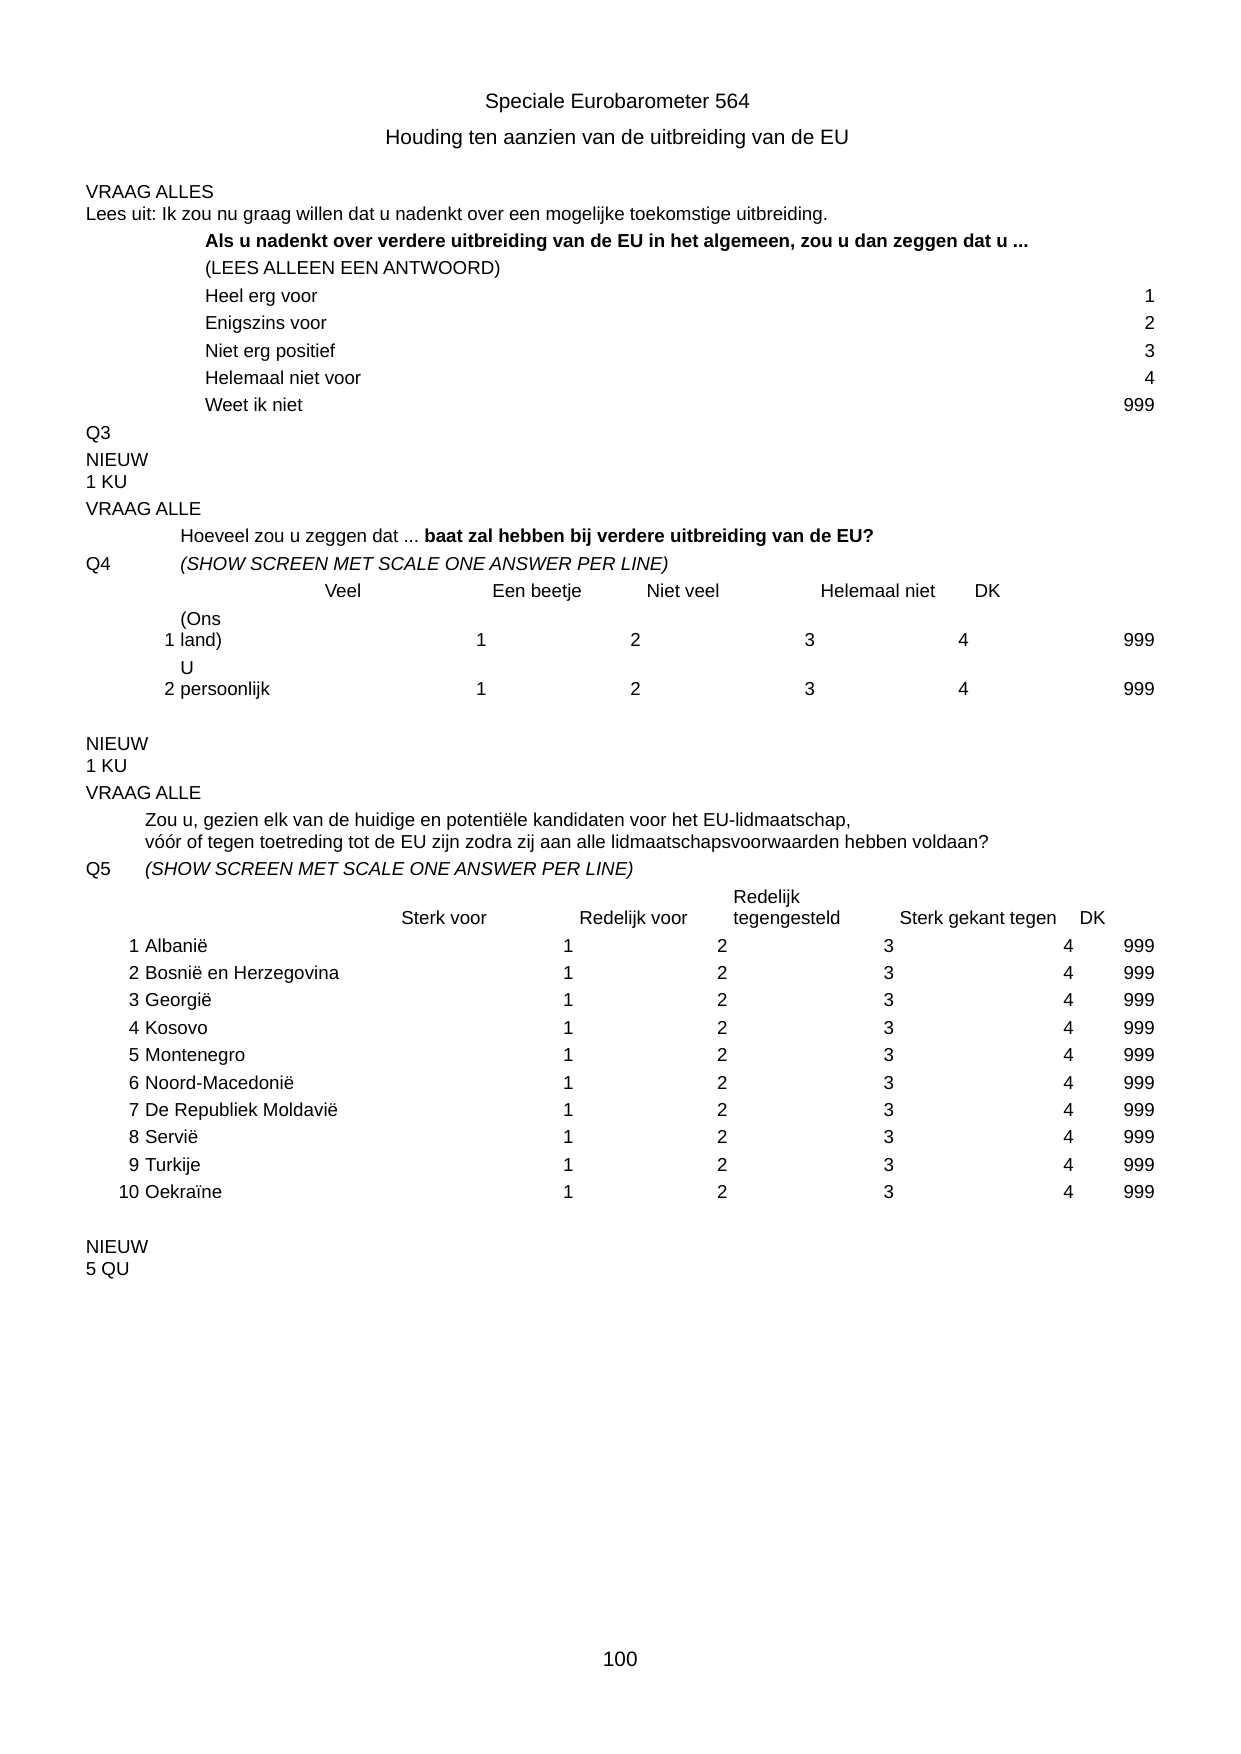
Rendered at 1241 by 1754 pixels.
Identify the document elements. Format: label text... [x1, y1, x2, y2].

table_cell [1076, 495, 1157, 522]
table_cell 3 [730, 959, 896, 986]
table_cell 999 [971, 605, 1157, 653]
table_cell Oekraïne [142, 1178, 398, 1206]
table_cell Noord-Macedonië [142, 1069, 398, 1096]
table_cell 4 [896, 986, 1076, 1014]
table_cell 2 [83, 654, 177, 702]
table_cell 6 [83, 1069, 142, 1096]
table_cell 5 [83, 1041, 142, 1068]
table_cell 3 [730, 1123, 896, 1151]
table_cell 2 [576, 1123, 730, 1151]
table_cell [1062, 730, 1076, 779]
table_cell (LEES ALLEEN EEN ANTWOORD) [202, 254, 1062, 282]
table_cell [177, 577, 322, 604]
table_cell 2 [83, 959, 142, 986]
table_cell 1 [398, 1014, 576, 1041]
table_cell 999 [1076, 1151, 1157, 1178]
table_header VRAAG ALLES Lees uit: Ik zou nu graag willen dat u nadenkt over een mogelijke toekomstige uitbreiding. [83, 178, 1076, 227]
table_cell [83, 703, 177, 730]
table_cell Weet ik niet [202, 391, 1062, 419]
table_cell U persoonlijk [177, 654, 322, 702]
table_cell [142, 883, 398, 932]
table_cell 2 [576, 1178, 730, 1206]
table_cell [177, 703, 1062, 730]
table_cell 10 [83, 1178, 142, 1206]
table_cell Helemaal niet [818, 577, 971, 604]
table_cell 1 [398, 1041, 576, 1068]
table_cell NIEUW 5 QU [83, 1233, 1157, 1282]
table_cell [142, 1282, 177, 1309]
table_cell 1 [398, 1096, 576, 1123]
table_cell 999 [1076, 1014, 1157, 1041]
table_cell 4 [896, 932, 1076, 959]
table_cell [83, 883, 142, 932]
table_cell Niet veel [644, 577, 817, 604]
table_cell 2 [576, 1014, 730, 1041]
table_cell [1076, 550, 1157, 577]
table_cell 2 [1062, 309, 1157, 336]
table_cell 1 [398, 1123, 576, 1151]
table_cell 4 [896, 1041, 1076, 1068]
table_cell 999 [1062, 391, 1157, 419]
table_cell 999 [1076, 1096, 1157, 1123]
table_cell 999 [1076, 1123, 1157, 1151]
table_cell 2 [576, 1041, 730, 1068]
table_cell Veel [322, 577, 489, 604]
table_cell 999 [1076, 932, 1157, 959]
table_cell [177, 1282, 202, 1309]
table_cell [1076, 730, 1157, 779]
table_cell [1062, 703, 1076, 730]
table_cell 1 [398, 1178, 576, 1206]
table_cell 1 [398, 932, 576, 959]
table_cell (SHOW SCREEN MET SCALE ONE ANSWER PER LINE) [177, 550, 1062, 577]
table_cell 4 [896, 1014, 1076, 1041]
table_cell Zou u, gezien elk van de huidige en potentiële kandidaten voor het EU-lidmaatschap, vóór of tegen toetreding tot de EU zijn zodra zij aan alle lidmaatschapsvoorwaarden hebben voldaan? [142, 806, 1157, 855]
table_cell Q3 [83, 227, 202, 446]
table_cell [896, 1282, 971, 1309]
table_cell Montenegro [142, 1041, 398, 1068]
table_cell 1 [398, 959, 576, 986]
table_cell [202, 1282, 322, 1309]
table_cell 999 [971, 654, 1157, 702]
table_cell Heel erg voor [202, 282, 1062, 309]
table_cell 3 [644, 654, 817, 702]
table_cell [1076, 446, 1157, 495]
table_cell [1062, 419, 1157, 446]
table_cell Bosnië en Herzegovina [142, 959, 398, 986]
table_cell Hoeveel zou u zeggen dat ... baat zal hebben bij verdere uitbreiding van de EU? [177, 523, 1062, 550]
table_cell 3 [730, 1014, 896, 1041]
table_cell 3 [730, 1096, 896, 1123]
table_cell 1 [83, 932, 142, 959]
table_cell [83, 577, 177, 604]
table_cell [644, 1282, 730, 1309]
table_header [1076, 178, 1157, 227]
table_cell 999 [1076, 959, 1157, 986]
table_cell NIEUW 1 KU [83, 730, 1062, 779]
table_cell Servië [142, 1123, 398, 1151]
table_cell 4 [896, 1151, 1076, 1178]
table_cell DK [971, 577, 1157, 604]
table_cell 4 [1062, 364, 1157, 391]
table_cell 3 [730, 932, 896, 959]
table_cell Sterk gekant tegen [896, 883, 1076, 932]
table_cell [489, 1282, 576, 1309]
table_cell 3 [644, 605, 817, 653]
table_cell 1 [83, 605, 177, 653]
table_cell Kosovo [142, 1014, 398, 1041]
table_cell Turkije [142, 1151, 398, 1178]
table_cell 4 [896, 1178, 1076, 1206]
table_cell [1062, 550, 1076, 577]
table_cell [1062, 1282, 1076, 1309]
table_cell 1 [398, 1069, 576, 1096]
table_cell [142, 1206, 1157, 1233]
table_cell NIEUW 1 KU [83, 446, 1076, 495]
table_cell Georgië [142, 986, 398, 1014]
table_cell 7 [83, 1096, 142, 1123]
table_cell [83, 1206, 142, 1233]
table_cell (Ons land) [177, 605, 322, 653]
table_cell 4 [896, 1096, 1076, 1123]
table_cell VRAAG ALLE [83, 495, 1062, 522]
table_cell [730, 1282, 817, 1309]
table_cell [1076, 703, 1157, 730]
table_cell 3 [1062, 336, 1157, 364]
table_cell [83, 1282, 142, 1309]
table_cell [1076, 227, 1157, 254]
table_cell 3 [730, 1069, 896, 1096]
table_cell 3 [730, 986, 896, 1014]
table_cell DK [1076, 883, 1157, 932]
table_cell 1 [398, 986, 576, 1014]
table_cell [322, 1282, 398, 1309]
table_cell [818, 1282, 896, 1309]
table_cell [1062, 254, 1157, 282]
table_cell Enigszins voor [202, 309, 1062, 336]
table_cell 3 [730, 1041, 896, 1068]
table_cell 999 [1076, 986, 1157, 1014]
table_cell 2 [576, 986, 730, 1014]
table_cell 2 [576, 1069, 730, 1096]
table_cell [398, 1282, 489, 1309]
table_cell 4 [83, 1014, 142, 1041]
table_cell 1 [398, 1151, 576, 1178]
table_cell 9 [83, 1151, 142, 1178]
table_cell [971, 1282, 1062, 1309]
table_cell 4 [896, 1123, 1076, 1151]
table_cell 3 [730, 1151, 896, 1178]
table_cell 999 [1076, 1178, 1157, 1206]
table_cell 4 [818, 605, 971, 653]
table_cell De Republiek Moldavië [142, 1096, 398, 1123]
table_cell [1076, 523, 1157, 550]
table_cell 3 [83, 986, 142, 1014]
table_cell 4 [896, 959, 1076, 986]
table_cell (SHOW SCREEN MET SCALE ONE ANSWER PER LINE) [142, 855, 1157, 883]
table_cell 2 [576, 1096, 730, 1123]
table_cell Een beetje [489, 577, 643, 604]
table_cell 1 [1062, 282, 1157, 309]
table_cell 4 [896, 1069, 1076, 1096]
table_cell Als u nadenkt over verdere uitbreiding van de EU in het algemeen, zou u dan zeggen dat u ... [202, 227, 1076, 254]
table_cell 3 [730, 1178, 896, 1206]
table_cell [202, 419, 1062, 446]
table_cell Niet erg positief [202, 336, 1062, 364]
table_cell 999 [1076, 1069, 1157, 1096]
table_cell 2 [576, 932, 730, 959]
table_cell Q4 [83, 523, 177, 577]
table_cell 1 [322, 605, 489, 653]
table_cell [1062, 523, 1076, 550]
table_cell VRAAG ALLE [83, 779, 1157, 806]
table_cell 1 [322, 654, 489, 702]
table_cell [1076, 1282, 1157, 1309]
table_cell 2 [489, 605, 643, 653]
table_cell Redelijk tegengesteld [730, 883, 896, 932]
table_cell Redelijk voor [576, 883, 730, 932]
table_cell Q5 [83, 806, 142, 883]
table_cell Albanië [142, 932, 398, 959]
table_cell Sterk voor [398, 883, 576, 932]
table_cell 4 [818, 654, 971, 702]
table_cell Helemaal niet voor [202, 364, 1062, 391]
table_cell 2 [489, 654, 643, 702]
table_cell 8 [83, 1123, 142, 1151]
table_cell 2 [576, 1151, 730, 1178]
table_cell 2 [576, 959, 730, 986]
table_cell 999 [1076, 1041, 1157, 1068]
table_cell [576, 1282, 643, 1309]
table_cell [1062, 495, 1076, 522]
